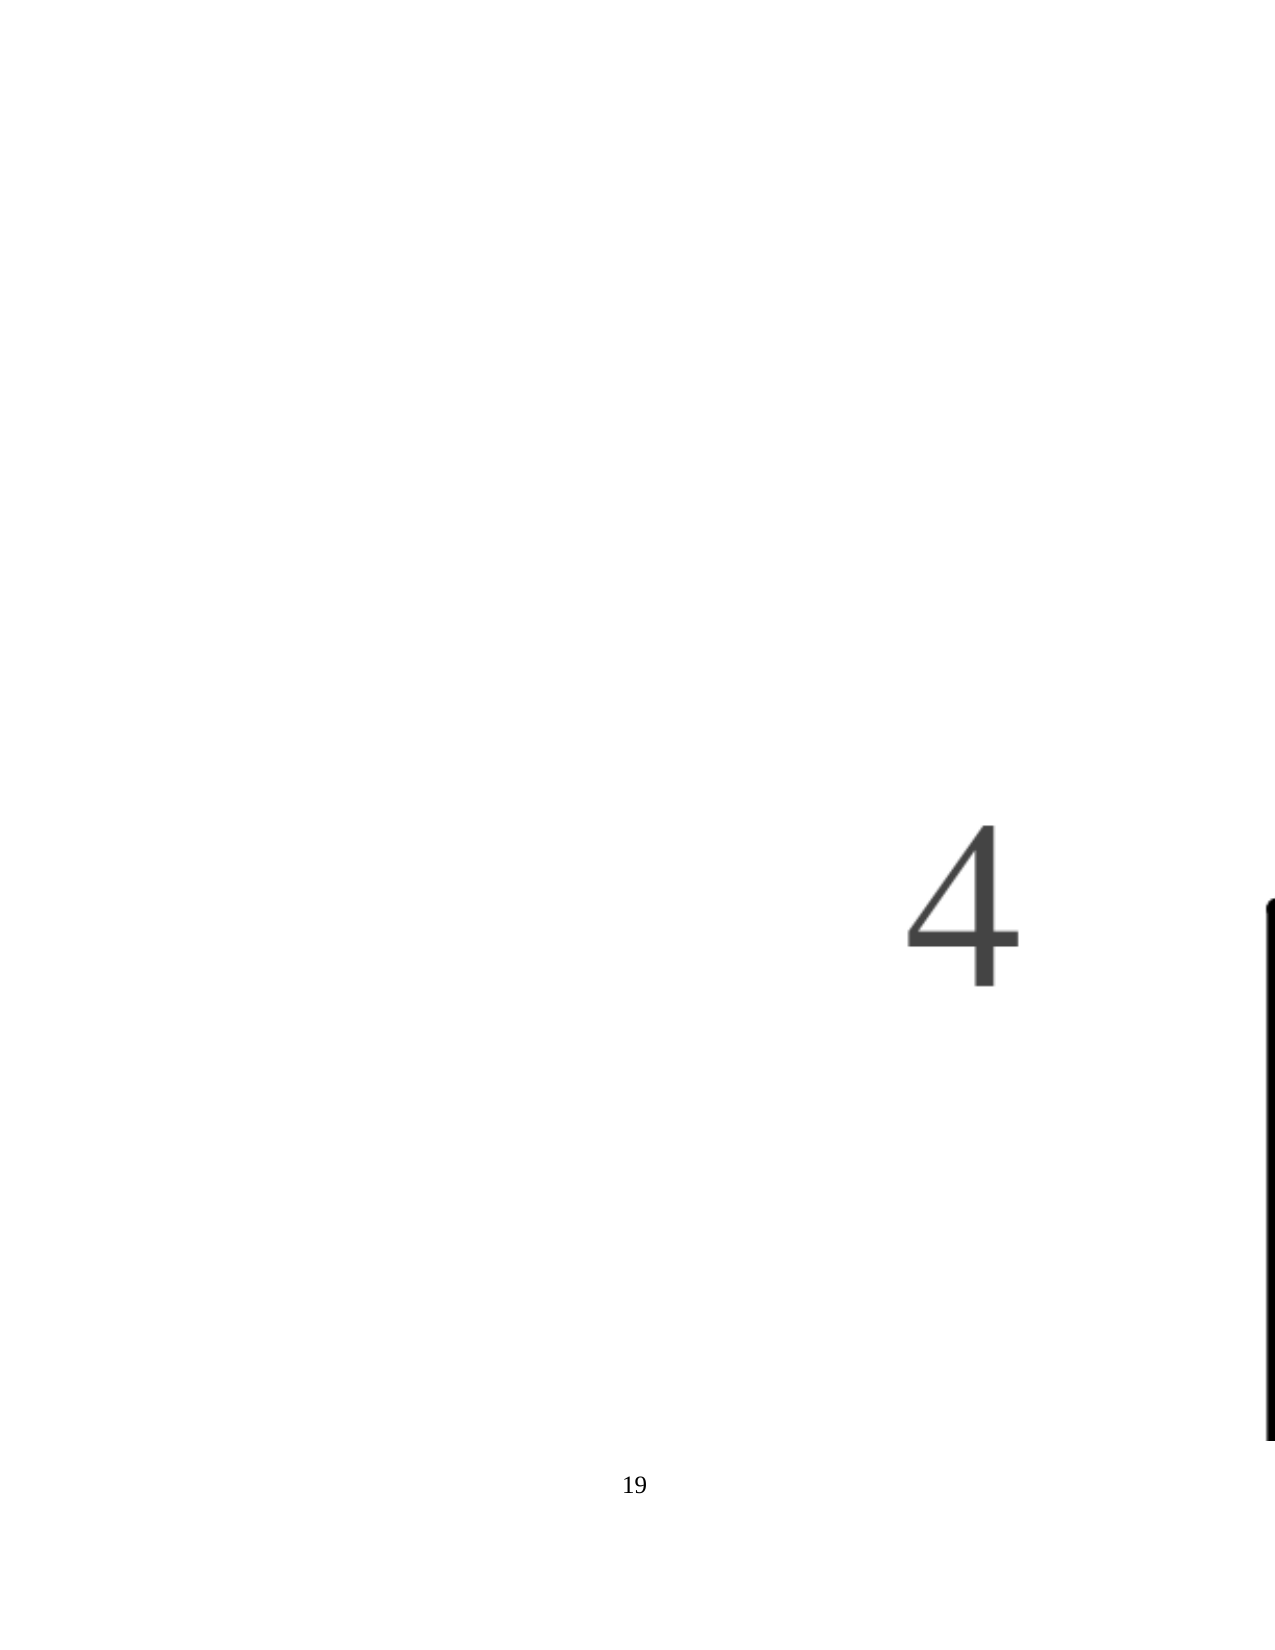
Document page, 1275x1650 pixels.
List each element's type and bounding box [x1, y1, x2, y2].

picture [150, 150, 1275, 1441]
